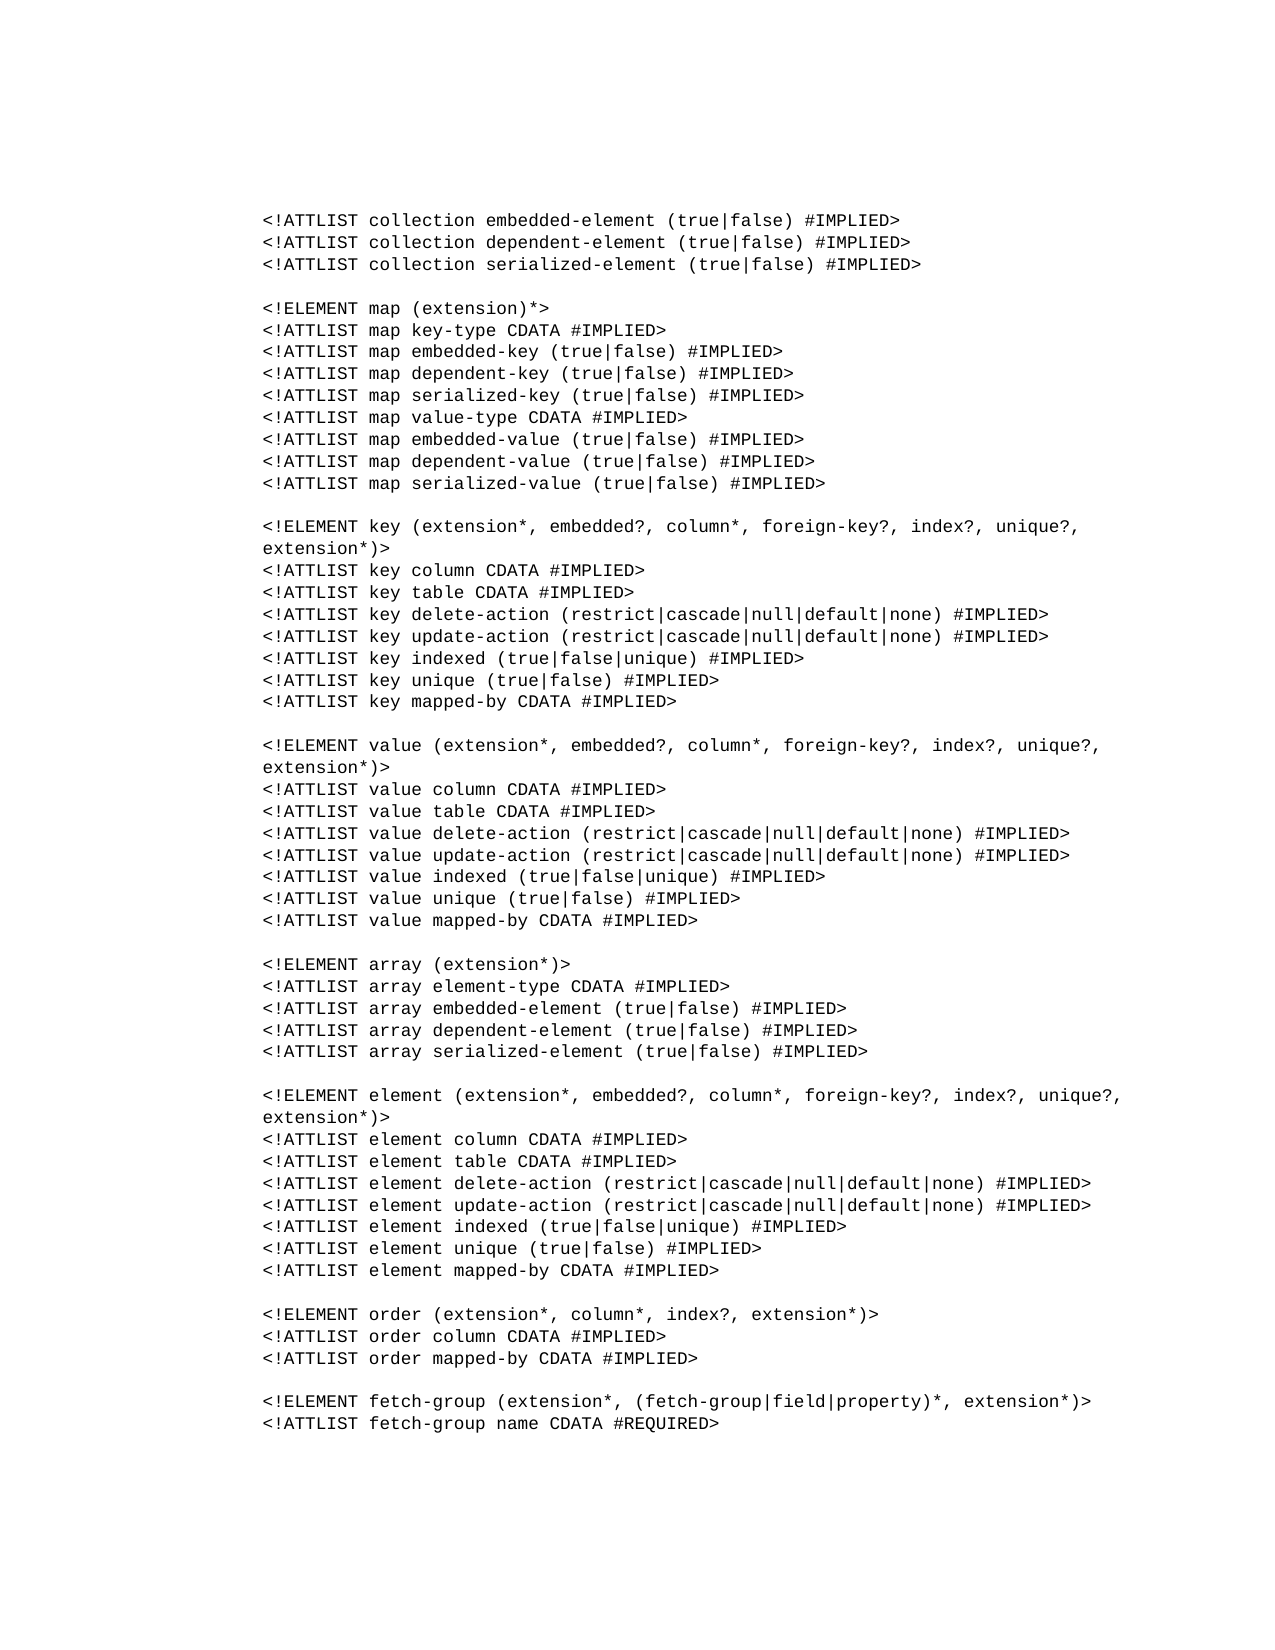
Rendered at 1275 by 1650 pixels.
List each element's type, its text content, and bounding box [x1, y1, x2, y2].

text <!ATTLIST key delete-action (restrict|cascade|null|default|none) #IMPLIED> [262, 604, 1125, 626]
text <!ATTLIST key unique (true|false) #IMPLIED> [262, 669, 1125, 691]
text <!ATTLIST value delete-action (restrict|cascade|null|default|none) #IMPLIED> [262, 822, 1125, 844]
text <!ATTLIST map dependent-key (true|false) #IMPLIED> [262, 363, 1125, 385]
text <!ATTLIST map embedded-value (true|false) #IMPLIED> [262, 429, 1125, 451]
text <!ATTLIST map serialized-key (true|false) #IMPLIED> [262, 385, 1125, 407]
text <!ATTLIST key column CDATA #IMPLIED> [262, 560, 1125, 582]
text <!ATTLIST value unique (true|false) #IMPLIED> [262, 888, 1125, 910]
text <!ATTLIST element indexed (true|false|unique) #IMPLIED> [262, 1216, 1125, 1238]
text <!ATTLIST map value-type CDATA #IMPLIED> [262, 407, 1125, 429]
text <!ATTLIST element column CDATA #IMPLIED> [262, 1129, 1125, 1151]
text <!ATTLIST map embedded-key (true|false) #IMPLIED> [262, 341, 1125, 363]
text <!ATTLIST key indexed (true|false|unique) #IMPLIED> [262, 647, 1125, 669]
text <!ATTLIST order mapped-by CDATA #IMPLIED> [262, 1347, 1125, 1369]
text <!ELEMENT fetch-group (extension*, (fetch-group|field|property)*, extension*)> [262, 1391, 1125, 1413]
text <!ELEMENT array (extension*)> [262, 954, 1125, 976]
text <!ATTLIST array serialized-element (true|false) #IMPLIED> [262, 1041, 1125, 1063]
text <!ATTLIST array element-type CDATA #IMPLIED> [262, 976, 1125, 997]
text <!ELEMENT order (extension*, column*, index?, extension*)> [262, 1304, 1125, 1326]
text <!ATTLIST collection embedded-element (true|false) #IMPLIED> [262, 210, 1125, 232]
text <!ATTLIST collection dependent-element (true|false) #IMPLIED> [262, 232, 1125, 254]
text <!ATTLIST array embedded-element (true|false) #IMPLIED> [262, 997, 1125, 1019]
text <!ATTLIST key update-action (restrict|cascade|null|default|none) #IMPLIED> [262, 626, 1125, 647]
text <!ELEMENT element (extension*, embedded?, column*, foreign-key?, index?, unique?, extension*)> [262, 1085, 1125, 1129]
text <!ATTLIST element mapped-by CDATA #IMPLIED> [262, 1260, 1125, 1282]
text <!ATTLIST value indexed (true|false|unique) #IMPLIED> [262, 866, 1125, 888]
text <!ATTLIST map key-type CDATA #IMPLIED> [262, 319, 1125, 341]
text <!ATTLIST element update-action (restrict|cascade|null|default|none) #IMPLIED> [262, 1194, 1125, 1216]
text <!ATTLIST map dependent-value (true|false) #IMPLIED> [262, 451, 1125, 472]
text <!ATTLIST element unique (true|false) #IMPLIED> [262, 1238, 1125, 1260]
text <!ATTLIST fetch-group name CDATA #REQUIRED> [262, 1413, 1125, 1435]
text <!ATTLIST key table CDATA #IMPLIED> [262, 582, 1125, 604]
text <!ATTLIST value mapped-by CDATA #IMPLIED> [262, 910, 1125, 932]
text <!ATTLIST element table CDATA #IMPLIED> [262, 1151, 1125, 1172]
text <!ATTLIST value table CDATA #IMPLIED> [262, 801, 1125, 822]
text <!ELEMENT value (extension*, embedded?, column*, foreign-key?, index?, unique?, extension*)> [262, 735, 1125, 779]
text <!ATTLIST value update-action (restrict|cascade|null|default|none) #IMPLIED> [262, 844, 1125, 866]
text <!ATTLIST element delete-action (restrict|cascade|null|default|none) #IMPLIED> [262, 1172, 1125, 1194]
text <!ATTLIST key mapped-by CDATA #IMPLIED> [262, 691, 1125, 713]
text <!ATTLIST array dependent-element (true|false) #IMPLIED> [262, 1019, 1125, 1041]
text <!ATTLIST order column CDATA #IMPLIED> [262, 1326, 1125, 1347]
text <!ELEMENT key (extension*, embedded?, column*, foreign-key?, index?, unique?, extension*)> [262, 516, 1125, 560]
text <!ATTLIST map serialized-value (true|false) #IMPLIED> [262, 472, 1125, 494]
text <!ATTLIST value column CDATA #IMPLIED> [262, 779, 1125, 801]
text <!ATTLIST collection serialized-element (true|false) #IMPLIED> [262, 254, 1125, 276]
text <!ELEMENT map (extension)*> [262, 297, 1125, 319]
